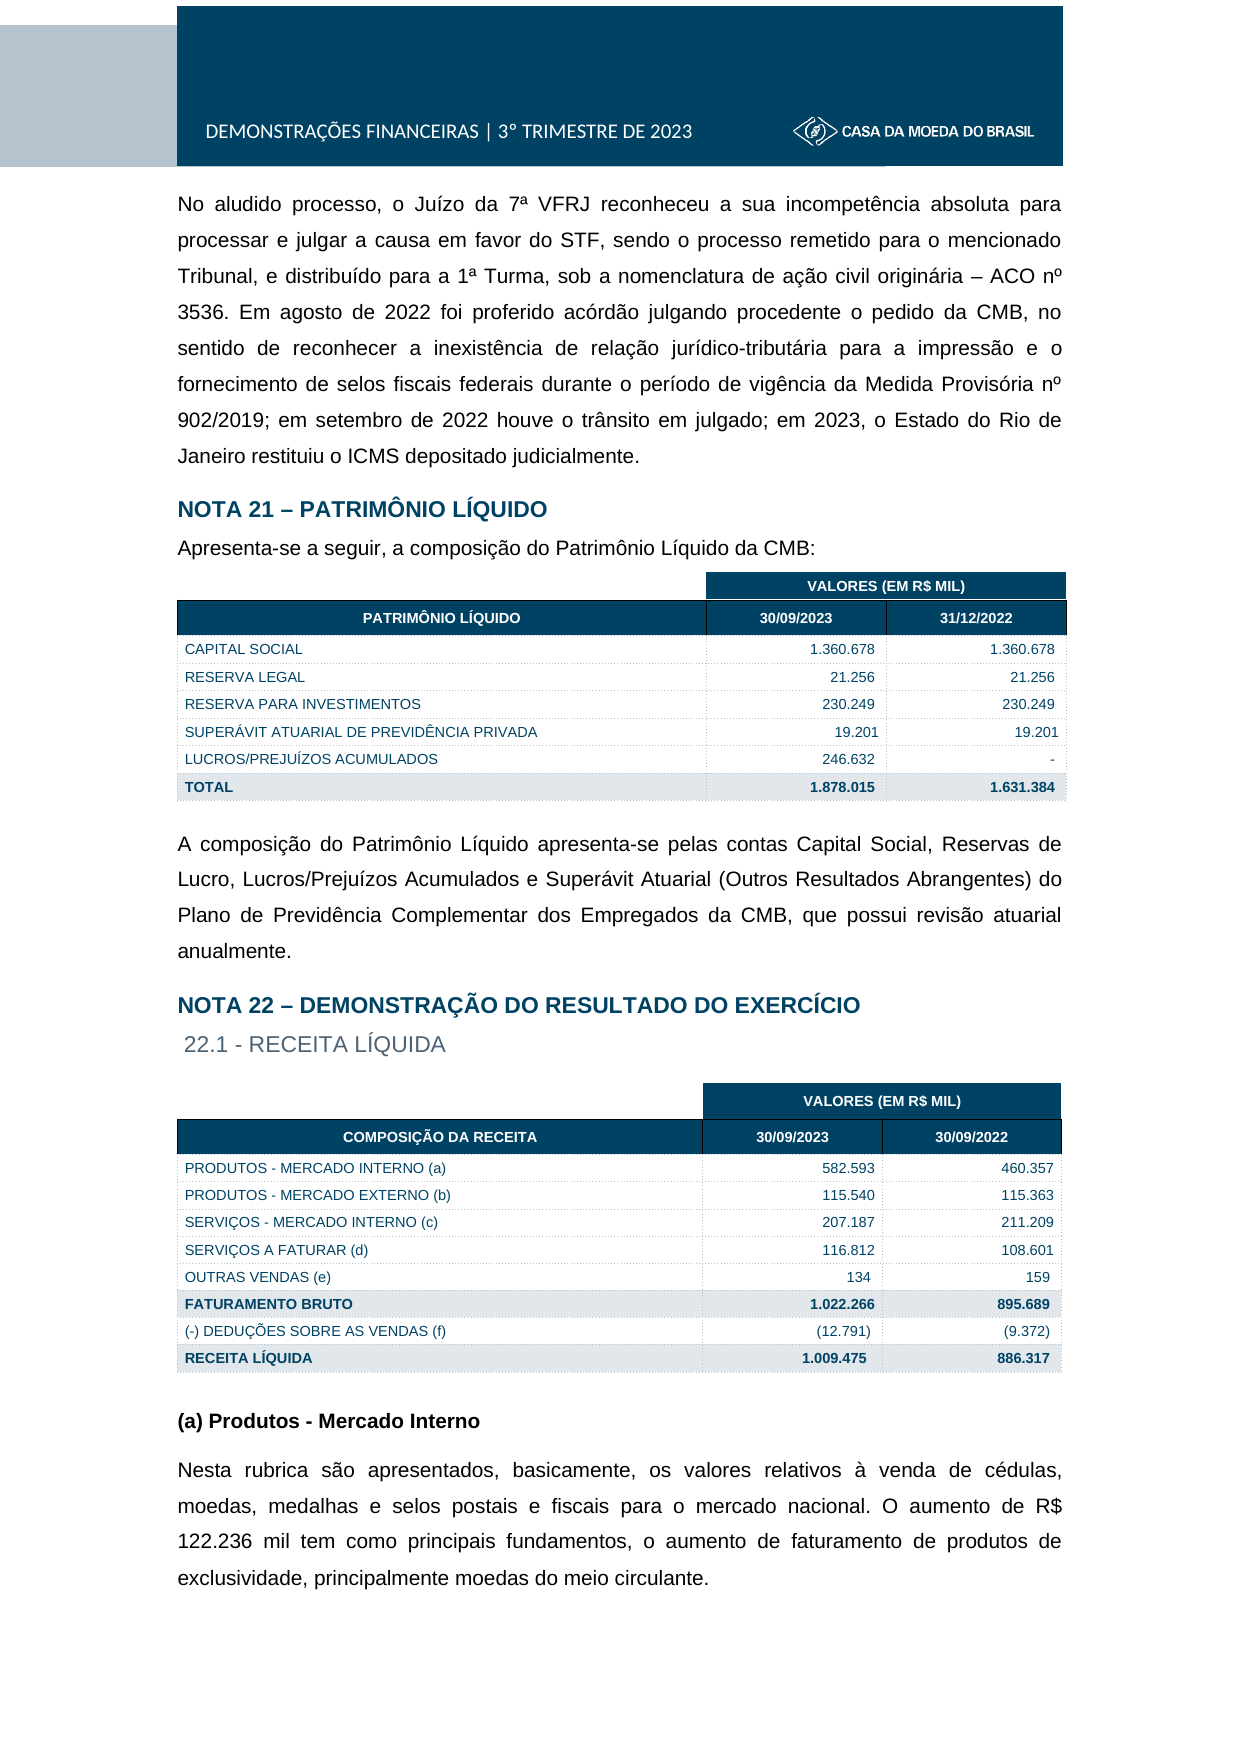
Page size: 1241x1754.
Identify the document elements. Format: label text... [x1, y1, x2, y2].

table_cell (9.372) [882, 1317, 1061, 1344]
table_cell 1.009.475 [703, 1344, 882, 1372]
table_header VALORES (EM R$ MIL) [703, 1083, 1061, 1119]
text Nesta rubrica são apresentados, basicamente, os valores relativos à venda de cédulas, moedas, medalhas e selos postais e fiscais para o mercado nacional. O aumento de R$ 122.236 mil tem como principais fundamentos, o aumento de faturamento de produtos de exclusividade, principalmente moedas do meio circulante. [177, 1457, 1063, 1589]
table_cell PATRIMÔNIO LÍQUIDO [178, 601, 706, 635]
table_cell PRODUTOS - MERCADO EXTERNO (b) [177, 1181, 703, 1208]
table_cell (-) DEDUÇÕES SOBRE AS VENDAS (f) [177, 1317, 703, 1344]
table_cell 460.357 [882, 1154, 1061, 1181]
table_cell 895.689 [882, 1290, 1061, 1317]
table_cell 19.201 [886, 718, 1066, 745]
table_header VALORES (EM R$ MIL) [706, 572, 1066, 599]
table_cell OUTRAS VENDAS (e) [177, 1263, 703, 1290]
table_cell 30/09/2022 [883, 1120, 1061, 1154]
subtitle NOTA 21 – PATRIMÔNIO LÍQUIDO [177, 496, 1063, 522]
table_cell 116.812 [703, 1236, 882, 1263]
table_cell 159 [882, 1263, 1061, 1290]
table_cell PRODUTOS - MERCADO INTERNO (a) [177, 1154, 703, 1181]
table_cell (12.791) [703, 1317, 882, 1344]
table_cell 886.317 [882, 1344, 1061, 1372]
table_cell SUPERÁVIT ATUARIAL DE PREVIDÊNCIA PRIVADA [177, 718, 706, 745]
table_header [177, 1083, 703, 1119]
table_cell 1.360.678 [706, 635, 886, 662]
table_cell 1.878.015 [706, 773, 886, 800]
table_cell 21.256 [886, 663, 1066, 690]
text 22.1 - RECEITA LÍQUIDA [177, 1031, 1063, 1058]
table_cell - [886, 745, 1066, 772]
table_cell TOTAL [177, 773, 706, 800]
table_cell RESERVA PARA INVESTIMENTOS [177, 690, 706, 717]
table_cell 115.540 [703, 1181, 882, 1208]
text A composição do Patrimônio Líquido apresenta-se pelas contas Capital Social, Reservas de Lucro, Lucros/Prejuízos Acumulados e Superávit Atuarial (Outros Resultados Abrangentes) do Plano de Previdência Complementar dos Empregados da CMB, que possui revisão atuarial anualmente. [177, 831, 1063, 963]
table_cell 31/12/2022 [887, 601, 1066, 635]
table_cell 230.249 [706, 690, 886, 717]
table_cell 230.249 [886, 690, 1066, 717]
table_cell 1.631.384 [886, 773, 1066, 800]
table_cell 108.601 [882, 1236, 1061, 1263]
text No aludido processo, o Juízo da 7ª VFRJ reconheceu a sua incompetência absoluta para processar e julgar a causa em favor do STF, sendo o processo remetido para o mencionado Tribunal, e distribuído para a 1ª Turma, sob a nomenclatura de ação civil originária – ACO nº 3536. Em agosto de 2022 foi proferido acórdão julgando procedente o pedido da CMB, no sentido de reconhecer a inexistência de relação jurídico-tributária para a impressão e o fornecimento de selos fiscais federais durante o período de vigência da Medida Provisória nº 902/2019; em setembro de 2022 houve o trânsito em julgado; em 2023, o Estado do Rio de Janeiro restituiu o ICMS depositado judicialmente. [177, 192, 1063, 467]
text Apresenta-se a seguir, a composição do Patrimônio Líquido da CMB: [177, 536, 1063, 559]
table_cell COMPOSIÇÃO DA RECEITA [178, 1120, 702, 1154]
subtitle NOTA 22 – DEMONSTRAÇÃO DO RESULTADO DO EXERCÍCIO [177, 992, 1063, 1018]
table_cell RESERVA LEGAL [177, 663, 706, 690]
table_cell SERVIÇOS A FATURAR (d) [177, 1236, 703, 1263]
table_cell 19.201 [706, 718, 886, 745]
table_cell LUCROS/PREJUÍZOS ACUMULADOS [177, 745, 706, 772]
table_cell 211.209 [882, 1209, 1061, 1236]
table_cell 1.360.678 [886, 635, 1066, 662]
table_cell 246.632 [706, 745, 886, 772]
table_cell 115.363 [882, 1181, 1061, 1208]
table_cell 134 [703, 1263, 882, 1290]
table_cell 582.593 [703, 1154, 882, 1181]
table_header [177, 572, 706, 599]
table_cell 1.022.266 [703, 1290, 882, 1317]
table_cell 207.187 [703, 1209, 882, 1236]
table_cell SERVIÇOS - MERCADO INTERNO (c) [177, 1209, 703, 1236]
table_cell CAPITAL SOCIAL [177, 635, 706, 662]
text (a) Produtos - Mercado Interno [177, 1409, 1063, 1433]
table_cell FATURAMENTO BRUTO [177, 1290, 703, 1317]
table_cell 30/09/2023 [703, 1120, 882, 1154]
table_cell 30/09/2023 [707, 601, 886, 635]
table_cell 21.256 [706, 663, 886, 690]
table_cell RECEITA LÍQUIDA [177, 1344, 703, 1372]
